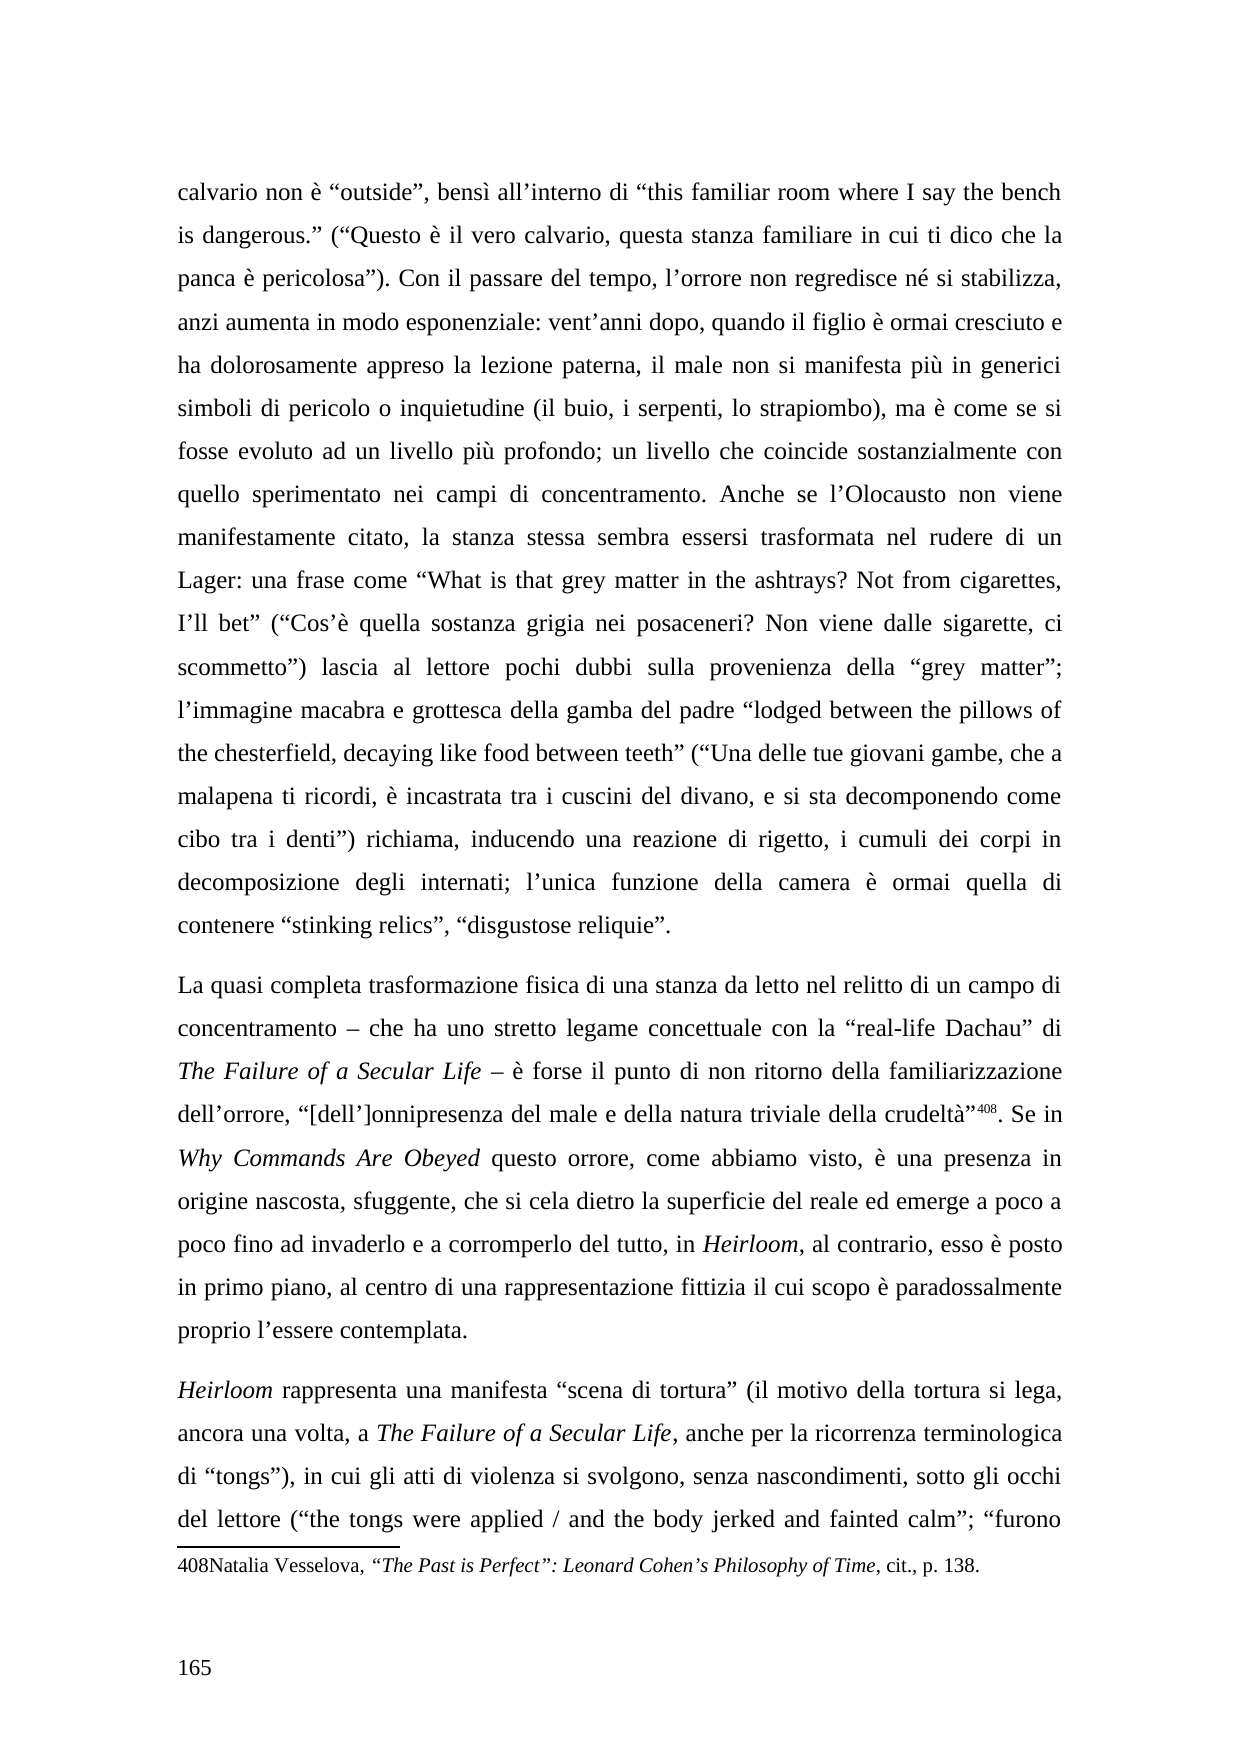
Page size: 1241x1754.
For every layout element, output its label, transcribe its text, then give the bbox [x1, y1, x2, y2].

text Natalia Vesselova, “The Past is Perfect”: Leonard Cohen’s Philosophy of Time, cit., p. 138. [177, 1553, 1063, 1577]
text calvario non è “outside”, bensì all’interno di “this familiar room where I say the bench is dangerous.” (“Questo è il vero calvario, questa stanza familiare in cui ti dico che la panca è pericolosa”). Con il passare del tempo, l’orrore non regredisce né si stabilizza, anzi aumenta in modo esponenziale: vent’anni dopo, quando il figlio è ormai cresciuto e ha dolorosamente appreso la lezione paterna, il male non si manifesta più in generici simboli di pericolo o inquietudine (il buio, i serpenti, lo strapiombo), ma è come se si fosse evoluto ad un livello più profondo; un livello che coincide sostanzialmente con quello sperimentato nei campi di concentramento. Anche se l’Olocausto non viene manifestamente citato, la stanza stessa sembra essersi trasformata nel rudere di un Lager: una frase come “What is that grey matter in the ashtrays? Not from cigarettes, I’ll bet” (“Cos’è quella sostanza grigia nei posaceneri? Non viene dalle sigarette, ci scommetto”) lascia al lettore pochi dubbi sulla provenienza della “grey matter”; l’immagine macabra e grottesca della gamba del padre “lodged between the pillows of the chesterfield, decaying like food between teeth” (“Una delle tue giovani gambe, che a malapena ti ricordi, è incastrata tra i cuscini del divano, e si sta decomponendo come cibo tra i denti”) richiama, inducendo una reazione di rigetto, i cumuli dei corpi in decomposizione degli internati; l’unica funzione della camera è ormai quella di contenere “stinking relics”, “disgustose reliquie”. [177, 177, 1063, 939]
text La quasi completa trasformazione fisica di una stanza da letto nel relitto di un campo di concentramento – che ha uno stretto legame concettuale con la “real-life Dachau” di The Failure of a Secular Life – è forse il punto di non ritorno della familiarizzazione dell’orrore, “[dell’]onnipresenza del male e della natura triviale della crudeltà”. Se in Why Commands Are Obeyed questo orrore, come abbiamo visto, è una presenza in origine nascosta, sfuggente, che si cela dietro la superficie del reale ed emerge a poco a poco fino ad invaderlo e a corromperlo del tutto, in Heirloom, al contrario, esso è posto in primo piano, al centro di una rappresentazione fittizia il cui scopo è paradossalmente proprio l’essere contemplata. [177, 970, 1063, 1344]
text Heirloom rappresenta una manifesta “scena di tortura” (il motivo della tortura si lega, ancora una volta, a The Failure of a Secular Life, anche per la ricorrenza terminologica di “tongs”), in cui gli atti di violenza si svolgono, senza nascondimenti, sotto gli occhi del lettore (“the tongs were applied / and the body jerked and fainted calm”; “furono [177, 1375, 1063, 1533]
